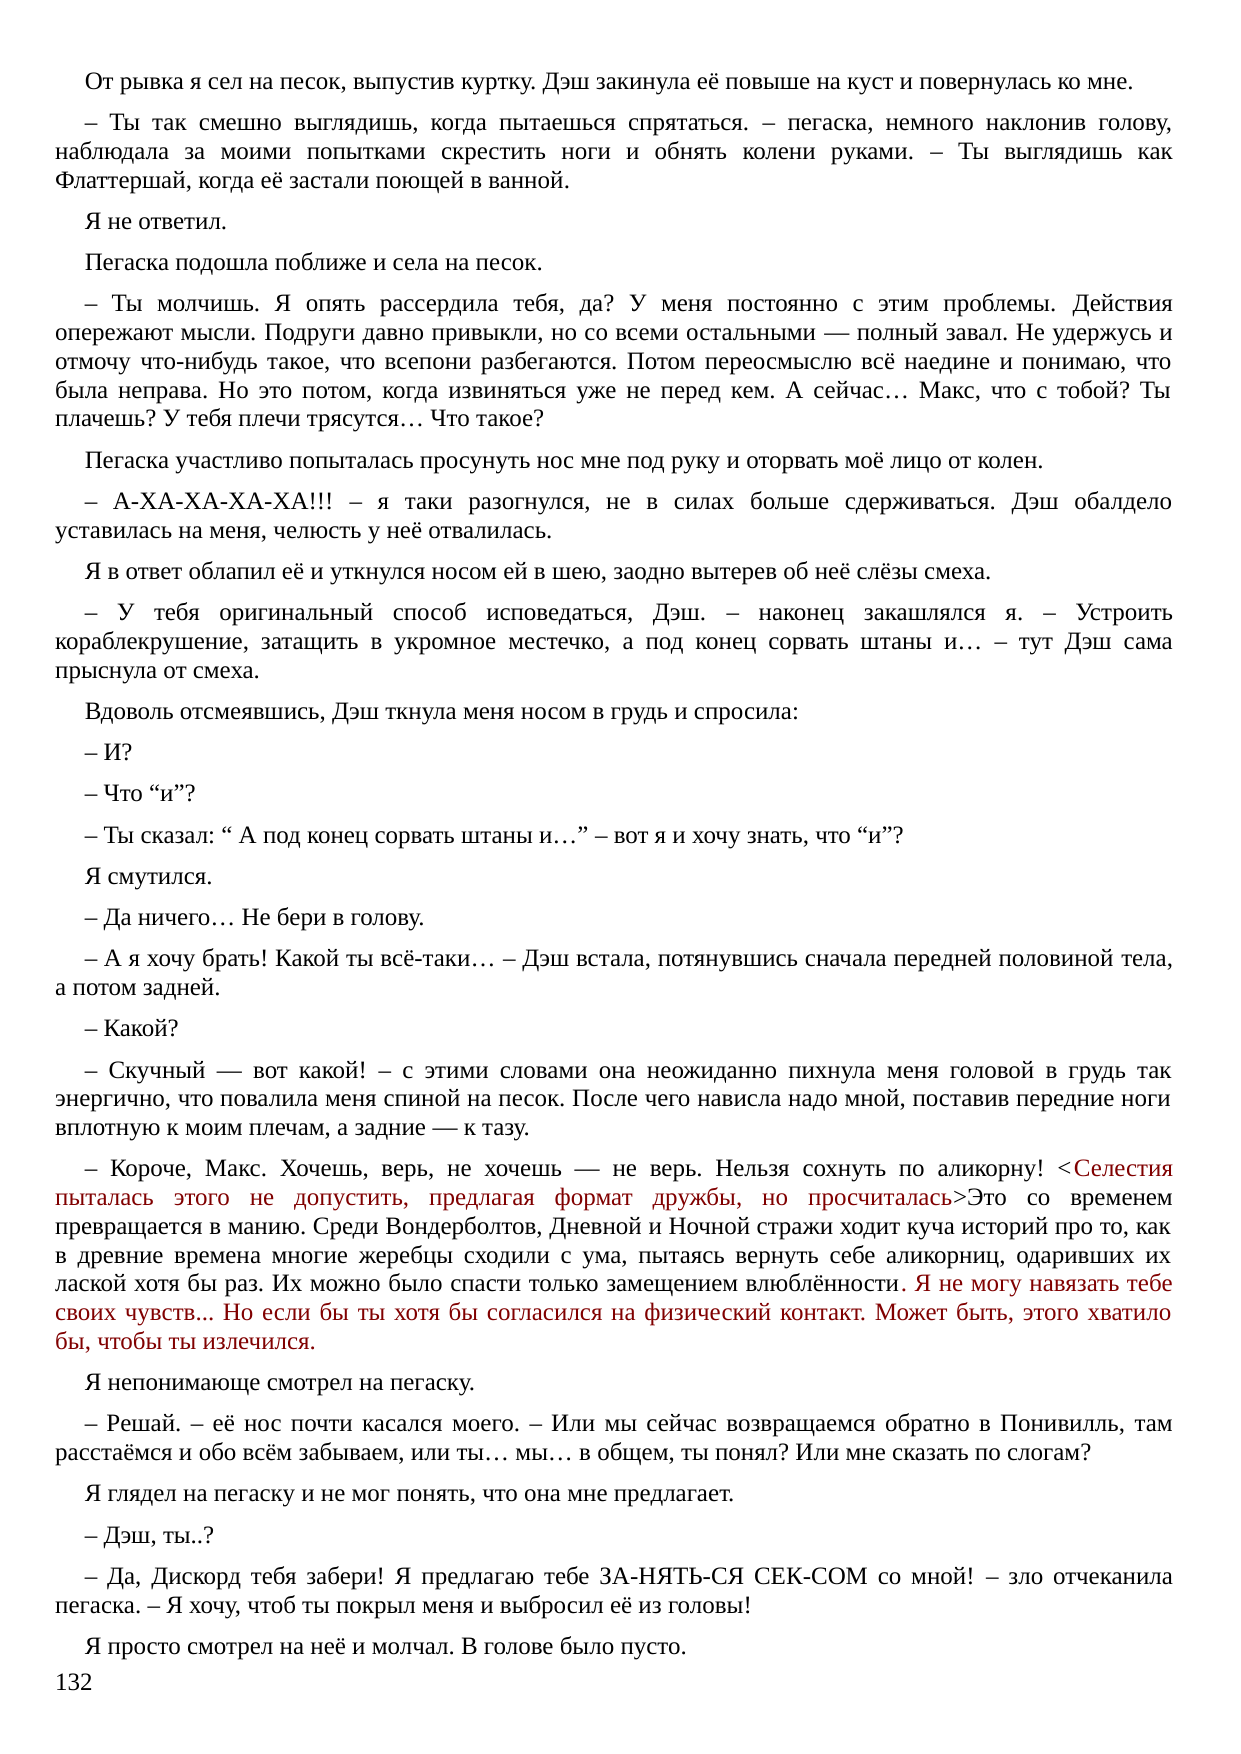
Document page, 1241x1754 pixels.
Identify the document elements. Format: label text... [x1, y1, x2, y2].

text – Что “и”? [55, 778, 1173, 807]
text – Ты молчишь. Я опять рассердила тебя, да? У меня постоянно с этим проблемы. Действия опережают мысли. Подруги давно привыкли, но со всеми остальными — полный завал. Не удержусь и отмочу что-нибудь такое, что всепони разбегаются. Потом переосмыслю всё наедине и понимаю, что была неправа. Но это потом, когда извиняться уже не перед кем. А сейчас… Макс, что с тобой? Ты плачешь? У тебя плечи трясутся… Что такое? [55, 288, 1173, 432]
text Пегаска участливо попыталась просунуть нос мне под руку и оторвать моё лицо от колен. [55, 445, 1173, 473]
text Я смутился. [55, 861, 1173, 890]
text – Ты так смешно выглядишь, когда пытаешься спрятаться. – пегаска, немного наклонив голову, наблюдала за моими попытками скрестить ноги и обнять колени руками. – Ты выглядишь как Флаттершай, когда её застали поющей в ванной. [55, 107, 1173, 193]
text – Дэш, ты..? [55, 1520, 1173, 1548]
text – У тебя оригинальный способ исповедаться, Дэш. – наконец закашлялся я. – Устроить кораблекрушение, затащить в укромное местечко, а под конец сорвать штаны и… – тут Дэш сама прыснула от смеха. [55, 597, 1173, 683]
text – А я хочу брать! Какой ты всё-таки… – Дэш встала, потянувшись сначала передней половиной тела, а потом задней. [55, 943, 1173, 1001]
text – Какой? [55, 1013, 1173, 1042]
text От рывка я сел на песок, выпустив куртку. Дэш закинула её повыше на куст и повернулась ко мне. [55, 66, 1173, 95]
text – Да, Дискорд тебя забери! Я предлагаю тебе ЗА-НЯТЬ-СЯ СЕК-СОМ со мной! – зло отчеканила пегаска. – Я хочу, чтоб ты покрыл меня и выбросил её из головы! [55, 1561, 1173, 1618]
text – Решай. – её нос почти касался моего. – Или мы сейчас возвращаемся обратно в Понивилль, там расстаёмся и обо всём забываем, или ты… мы… в общем, ты понял? Или мне сказать по слогам? [55, 1408, 1173, 1466]
text Я просто смотрел на неё и молчал. В голове было пусто. [55, 1631, 1173, 1660]
text – Ты сказал: “ А под конец сорвать штаны и…” – вот я и хочу знать, что “и”? [55, 820, 1173, 848]
text Я непонимающе смотрел на пегаску. [55, 1367, 1173, 1396]
text – Скучный — вот какой! – с этими словами она неожиданно пихнула меня головой в грудь так энергично, что повалила меня спиной на песок. После чего нависла надо мной, поставив передние ноги вплотную к моим плечам, а задние — к тазу. [55, 1055, 1173, 1141]
text Я не ответил. [55, 206, 1173, 235]
text – Короче, Макс. Хочешь, верь, не хочешь — не верь. Нельзя сохнуть по аликорну! <Селестия пыталась этого не допустить, предлагая формат дружбы, но просчиталась>Это со временем превращается в манию. Среди Вондерболтов, Дневной и Ночной стражи ходит куча историй про то, как в древние времена многие жеребцы сходили с ума, пытаясь вернуть себе аликорниц, одаривших их лаской хотя бы раз. Их можно было спасти только замещением влюблённости. Я не могу навязать тебе своих чувств... Но если бы ты хотя бы согласился на физический контакт. Может быть, этого хватило бы, чтобы ты излечился. [55, 1153, 1173, 1355]
text Пегаска подошла поближе и села на песок. [55, 247, 1173, 276]
text Я в ответ облапил её и уткнулся носом ей в шею, заодно вытерев об неё слёзы смеха. [55, 556, 1173, 585]
text – А-ХА-ХА-ХА-ХА!!! – я таки разогнулся, не в силах больше сдерживаться. Дэш обалдело уставилась на меня, челюсть у неё отвалилась. [55, 486, 1173, 543]
text – И? [55, 737, 1173, 766]
text Я глядел на пегаску и не мог понять, что она мне предлагает. [55, 1478, 1173, 1507]
text – Да ничего… Не бери в голову. [55, 902, 1173, 931]
text Вдоволь отсмеявшись, Дэш ткнула меня носом в грудь и спросила: [55, 696, 1173, 725]
